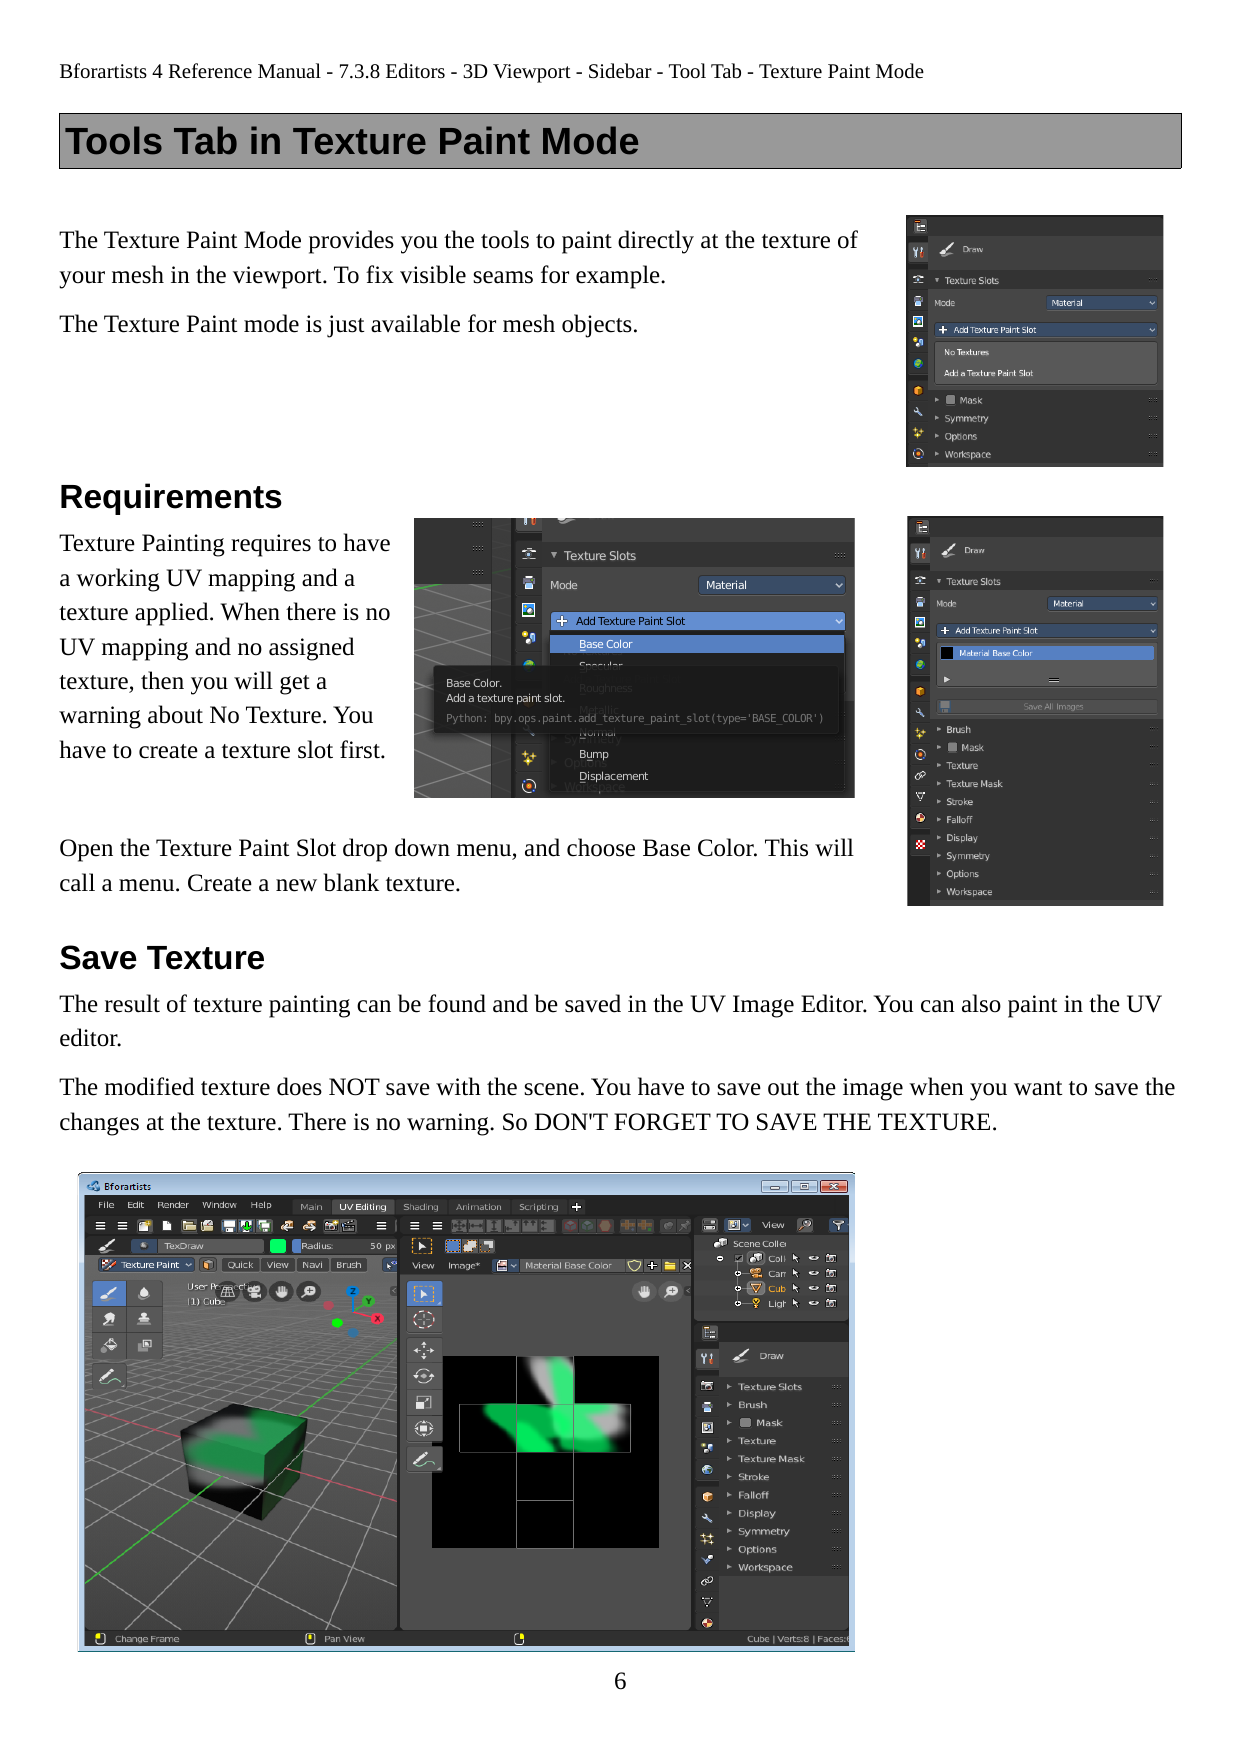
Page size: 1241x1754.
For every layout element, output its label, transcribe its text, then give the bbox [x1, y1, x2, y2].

text The Texture Paint mode is just available for mesh objects. [59, 309, 906, 338]
picture [906, 215, 1164, 467]
table_header Tools Tab in Texture Paint Mode [60, 114, 1181, 168]
picture [77, 1172, 855, 1652]
text The result of texture painting can be found and be saved in the UV Image Editor. You can also paint in the UV editor. [59, 989, 1181, 1052]
subtitle Save Texture [59, 937, 1181, 976]
picture [414, 518, 855, 798]
picture [907, 516, 1164, 906]
text The Texture Paint Mode provides you the tools to paint directly at the texture of your mesh in the viewport. To fix visible seams for example. [59, 225, 906, 289]
subtitle Requirements [59, 477, 1181, 516]
text The modified texture does NOT save with the scene. You have to save out the image when you want to save the changes at the texture. There is no warning. So DON'T FORGET TO SAVE THE TEXTURE. [59, 1072, 1181, 1135]
text [855, 528, 907, 764]
text Texture Painting requires to have a working UV mapping and a texture applied. When there is no UV mapping and no assigned texture, then you will get a warning about No Texture. You have to create a texture slot first. [59, 528, 414, 764]
text Open the Texture Paint Slot drop down menu, and choose Base Color. This will call a menu. Create a new blank texture. [59, 833, 907, 896]
